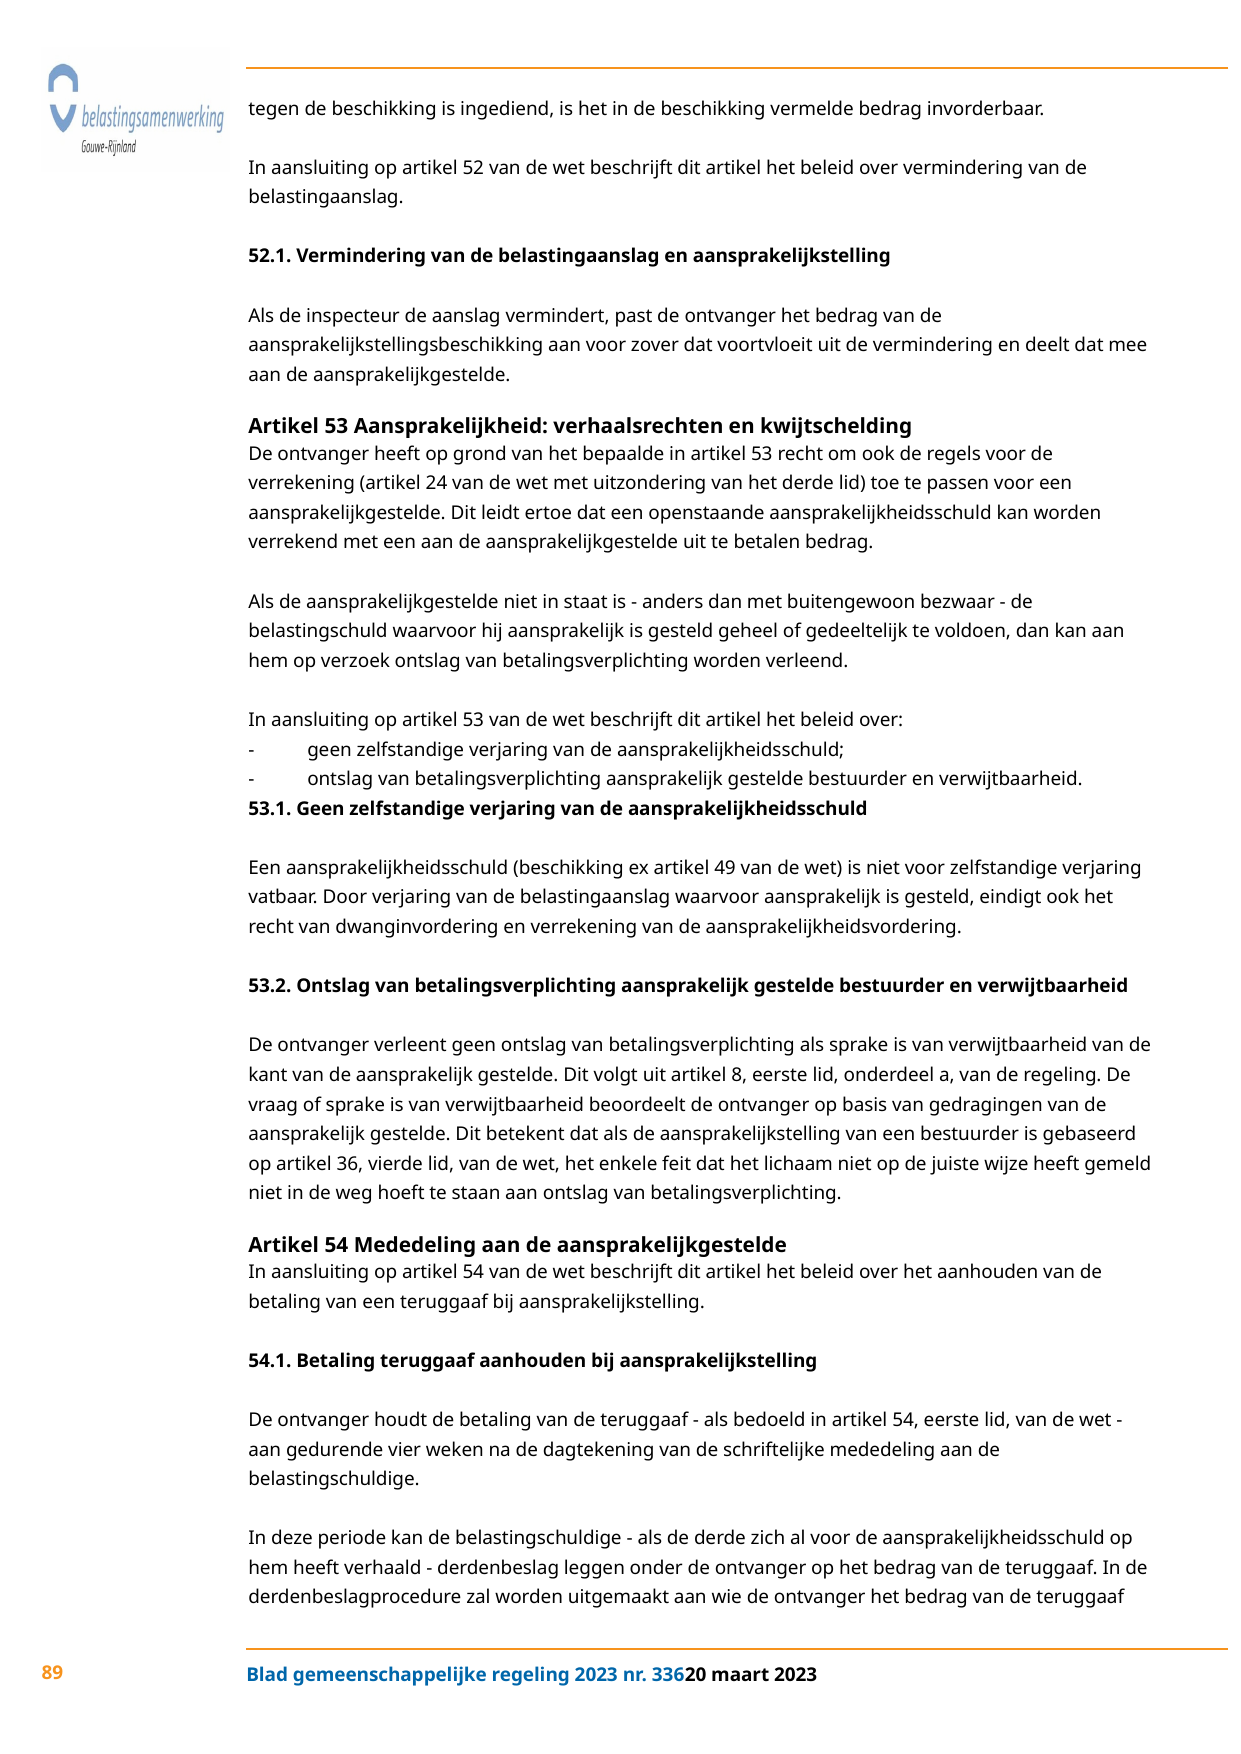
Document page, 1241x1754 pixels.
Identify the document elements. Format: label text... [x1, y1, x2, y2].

text In deze periode kan de belastingschuldige - als de derde zich al voor de aansprakelijkheidsschuld op hem heeft verhaald - derdenbeslag leggen onder de ontvanger op het bedrag van de teruggaaf. In de derdenbeslagprocedure zal worden uitgemaakt aan wie de ontvanger het bedrag van de teruggaaf [248, 1524, 1152, 1609]
text 53.2. Ontslag van betalingsverplichting aansprakelijk gestelde bestuurder en verwijtbaarheid [248, 972, 1152, 998]
text Artikel 53 Aansprakelijkheid: verhaalsrechten en kwijtschelding [248, 411, 1152, 440]
list geen zelfstandige verjaring van de aansprakelijkheidsschuld; [248, 736, 1152, 761]
text De ontvanger heeft op grond van het bepaalde in artikel 53 recht om ook de regels voor de verrekening (artikel 24 van de wet met uitzondering van het derde lid) toe te passen voor een aansprakelijkgestelde. Dit leidt ertoe dat een openstaande aansprakelijkheidsschuld kan worden verrekend met een aan de aansprakelijkgestelde uit te betalen bedrag. [248, 440, 1152, 554]
text In aansluiting op artikel 53 van de wet beschrijft dit artikel het beleid over: [248, 706, 1152, 732]
text 52.1. Vermindering van de belastingaanslag en aansprakelijkstelling [248, 243, 1152, 268]
text tegen de beschikking is ingediend, is het in de beschikking vermelde bedrag invorderbaar. [248, 95, 1152, 121]
text 54.1. Betaling teruggaaf aanhouden bij aansprakelijkstelling [248, 1347, 1152, 1373]
text De ontvanger verleent geen ontslag van betalingsverplichting als sprake is van verwijtbaarheid van de kant van de aansprakelijk gestelde. Dit volgt uit artikel 8, eerste lid, onderdeel a, van de regeling. De vraag of sprake is van verwijtbaarheid beoordeelt de ontvanger op basis van gedragingen van de aansprakelijk gestelde. Dit betekent dat als de aansprakelijkstelling van een bestuurder is gebaseerd op artikel 36, vierde lid, van de wet, het enkele feit dat het lichaam niet op de juiste wijze heeft gemeld niet in de weg hoeft te staan aan ontslag van betalingsverplichting. [248, 1032, 1152, 1205]
text De ontvanger houdt de betaling van de teruggaaf - als bedoeld in artikel 54, eerste lid, van de wet - aan gedurende vier weken na de dagtekening van de schriftelijke mededeling aan de belastingschuldige. [248, 1406, 1152, 1491]
list ontslag van betalingsverplichting aansprakelijk gestelde bestuurder en verwijtbaarheid. [248, 765, 1152, 791]
text Artikel 54 Mededeling aan de aansprakelijkgestelde [248, 1230, 1152, 1258]
text 53.1. Geen zelfstandige verjaring van de aansprakelijkheidsschuld [248, 795, 1152, 821]
text In aansluiting op artikel 54 van de wet beschrijft dit artikel het beleid over het aanhouden van de betaling van een teruggaaf bij aansprakelijkstelling. [248, 1258, 1152, 1314]
picture [41, 47, 231, 172]
text Als de inspecteur de aanslag vermindert, past de ontvanger het bedrag van de aansprakelijkstellingsbeschikking aan voor zover dat voortvloeit uit de vermindering en deelt dat mee aan de aansprakelijkgestelde. [248, 302, 1152, 387]
text Als de aansprakelijkgestelde niet in staat is - anders dan met buitengewoon bezwaar - de belastingschuld waarvoor hij aansprakelijk is gesteld geheel of gedeeltelijk te voldoen, dan kan aan hem op verzoek ontslag van betalingsverplichting worden verleend. [248, 588, 1152, 673]
text Een aansprakelijkheidsschuld (beschikking ex artikel 49 van de wet) is niet voor zelfstandige verjaring vatbaar. Door verjaring van de belastingaanslag waarvoor aansprakelijk is gesteld, eindigt ook het recht van dwanginvordering en verrekening van de aansprakelijkheidsvordering. [248, 854, 1152, 939]
text In aansluiting op artikel 52 van de wet beschrijft dit artikel het beleid over vermindering van de belastingaanslag. [248, 154, 1152, 209]
